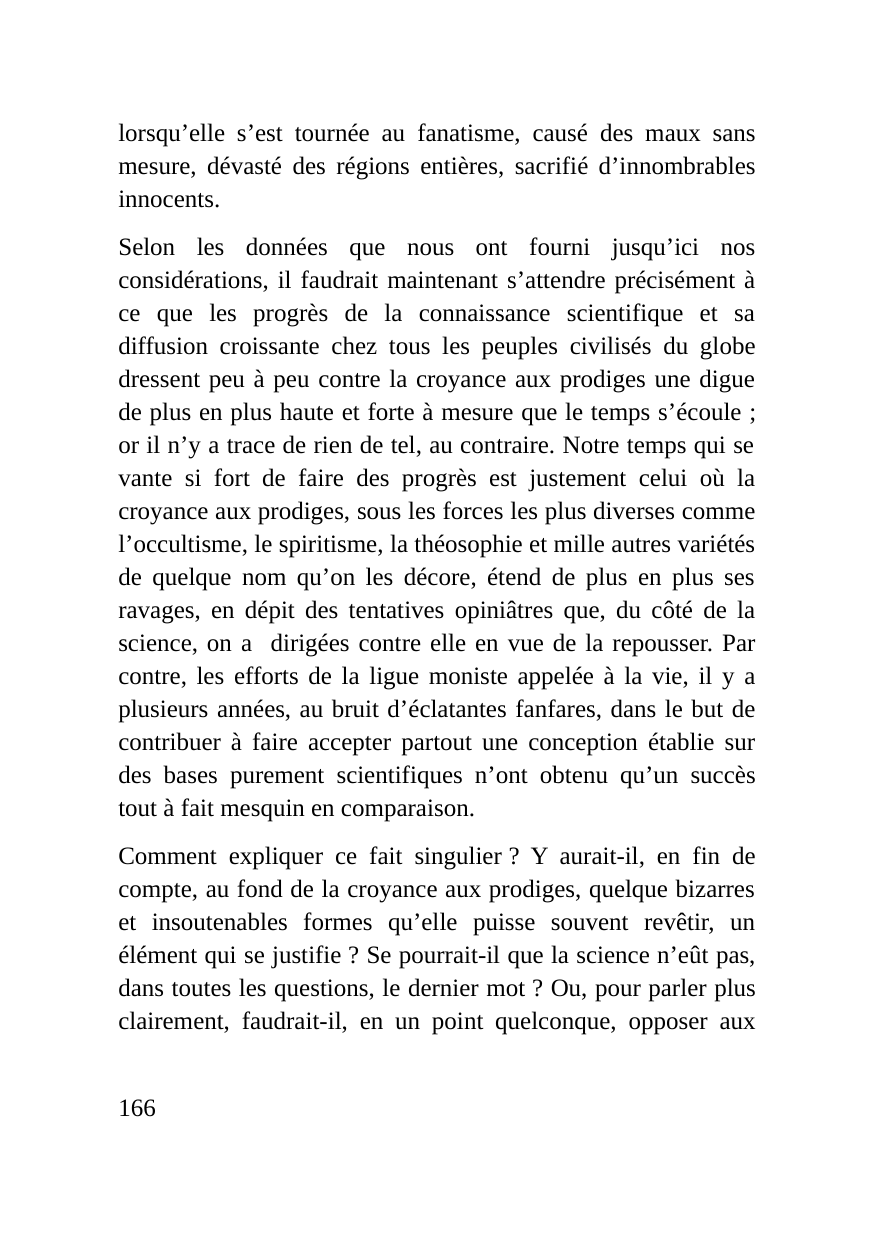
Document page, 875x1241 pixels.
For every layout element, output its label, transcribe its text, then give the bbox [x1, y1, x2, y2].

text Comment expliquer ce fait singulier ? Y aurait-il, en fin de compte, au fond de la croyance aux prodiges, quelque bizarres et insoutenables formes qu’elle puisse souvent revêtir, un élément qui se justifie ? Se pourrait-il que la science n’eût pas, dans toutes les questions, le dernier mot ? Ou, pour parler plus clairement, faudrait-il, en un point quelconque, opposer aux [118, 841, 756, 1034]
text Selon les données que nous ont fourni jusqu’ici nos considérations, il faudrait maintenant s’attendre précisément à ce que les progrès de la connaissance scientifique et sa diffusion croissante chez tous les peuples civilisés du globe dressent peu à peu contre la croyance aux prodiges une digue de plus en plus haute et forte à mesure que le temps s’écoule ; or il n’y a trace de rien de tel, au contraire. Notre temps qui se vante si fort de faire des progrès est justement celui où la croyance aux prodiges, sous les forces les plus diverses comme l’occultisme, le spiritisme, la théosophie et mille autres variétés de quelque nom qu’on les décore, étend de plus en plus ses ravages, en dépit des tentatives opiniâtres que, du côté de la science, on a dirigées contre elle en vue de la repousser. Par contre, les efforts de la ligue moniste appelée à la vie, il y a plusieurs années, au bruit d’éclatantes fanfares, dans le but de contribuer à faire accepter partout une conception établie sur des bases purement scientifiques n’ont obtenu qu’un succès tout à fait mesquin en comparaison. [118, 232, 756, 822]
text lorsqu’elle s’est tournée au fanatisme, causé des maux sans mesure, dévasté des régions entières, sacrifié d’innombrables innocents. [118, 118, 756, 213]
